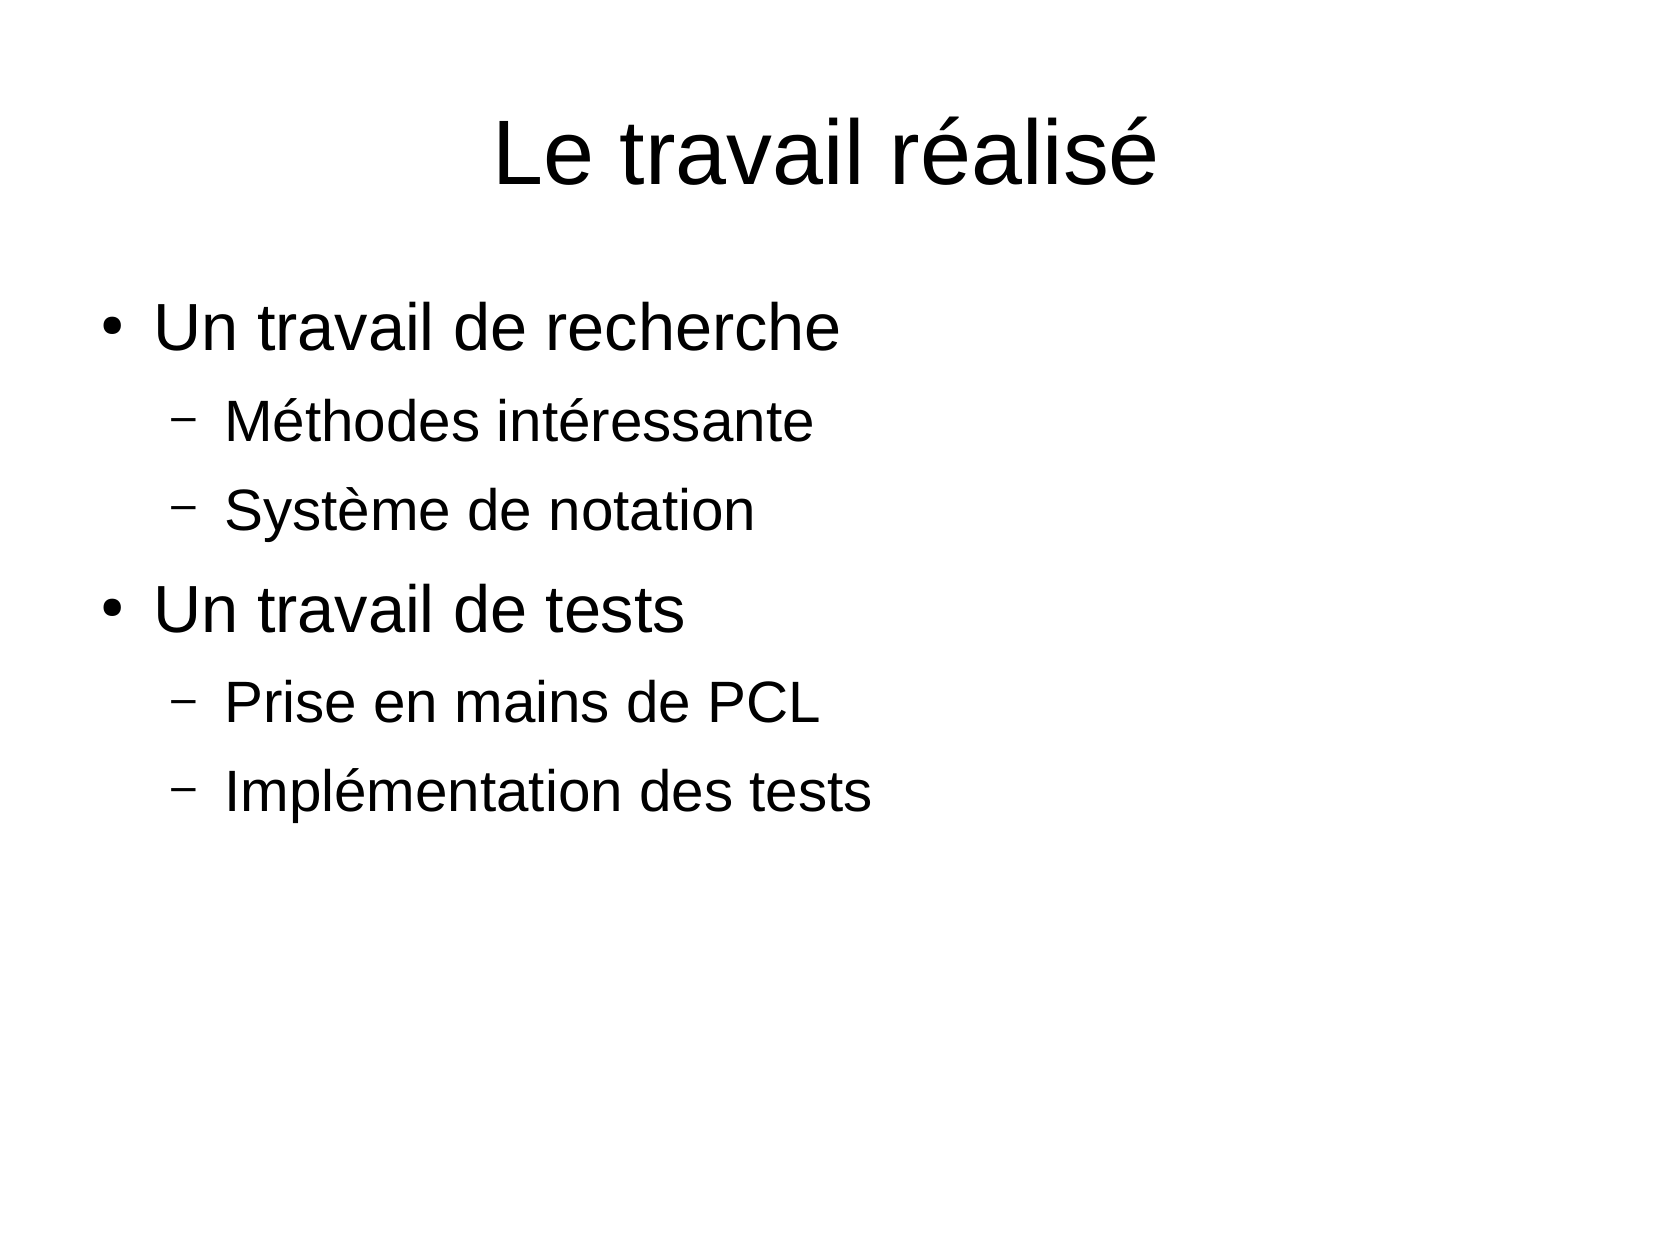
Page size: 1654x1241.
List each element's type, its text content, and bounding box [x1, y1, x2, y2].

title Le travail réalisé [82, 49, 1571, 257]
list Un travail de recherche Méthodes intéressante Système de notation Un travail de tests Prise en mains de PCL Implémentation des tests [82, 290, 1571, 1010]
